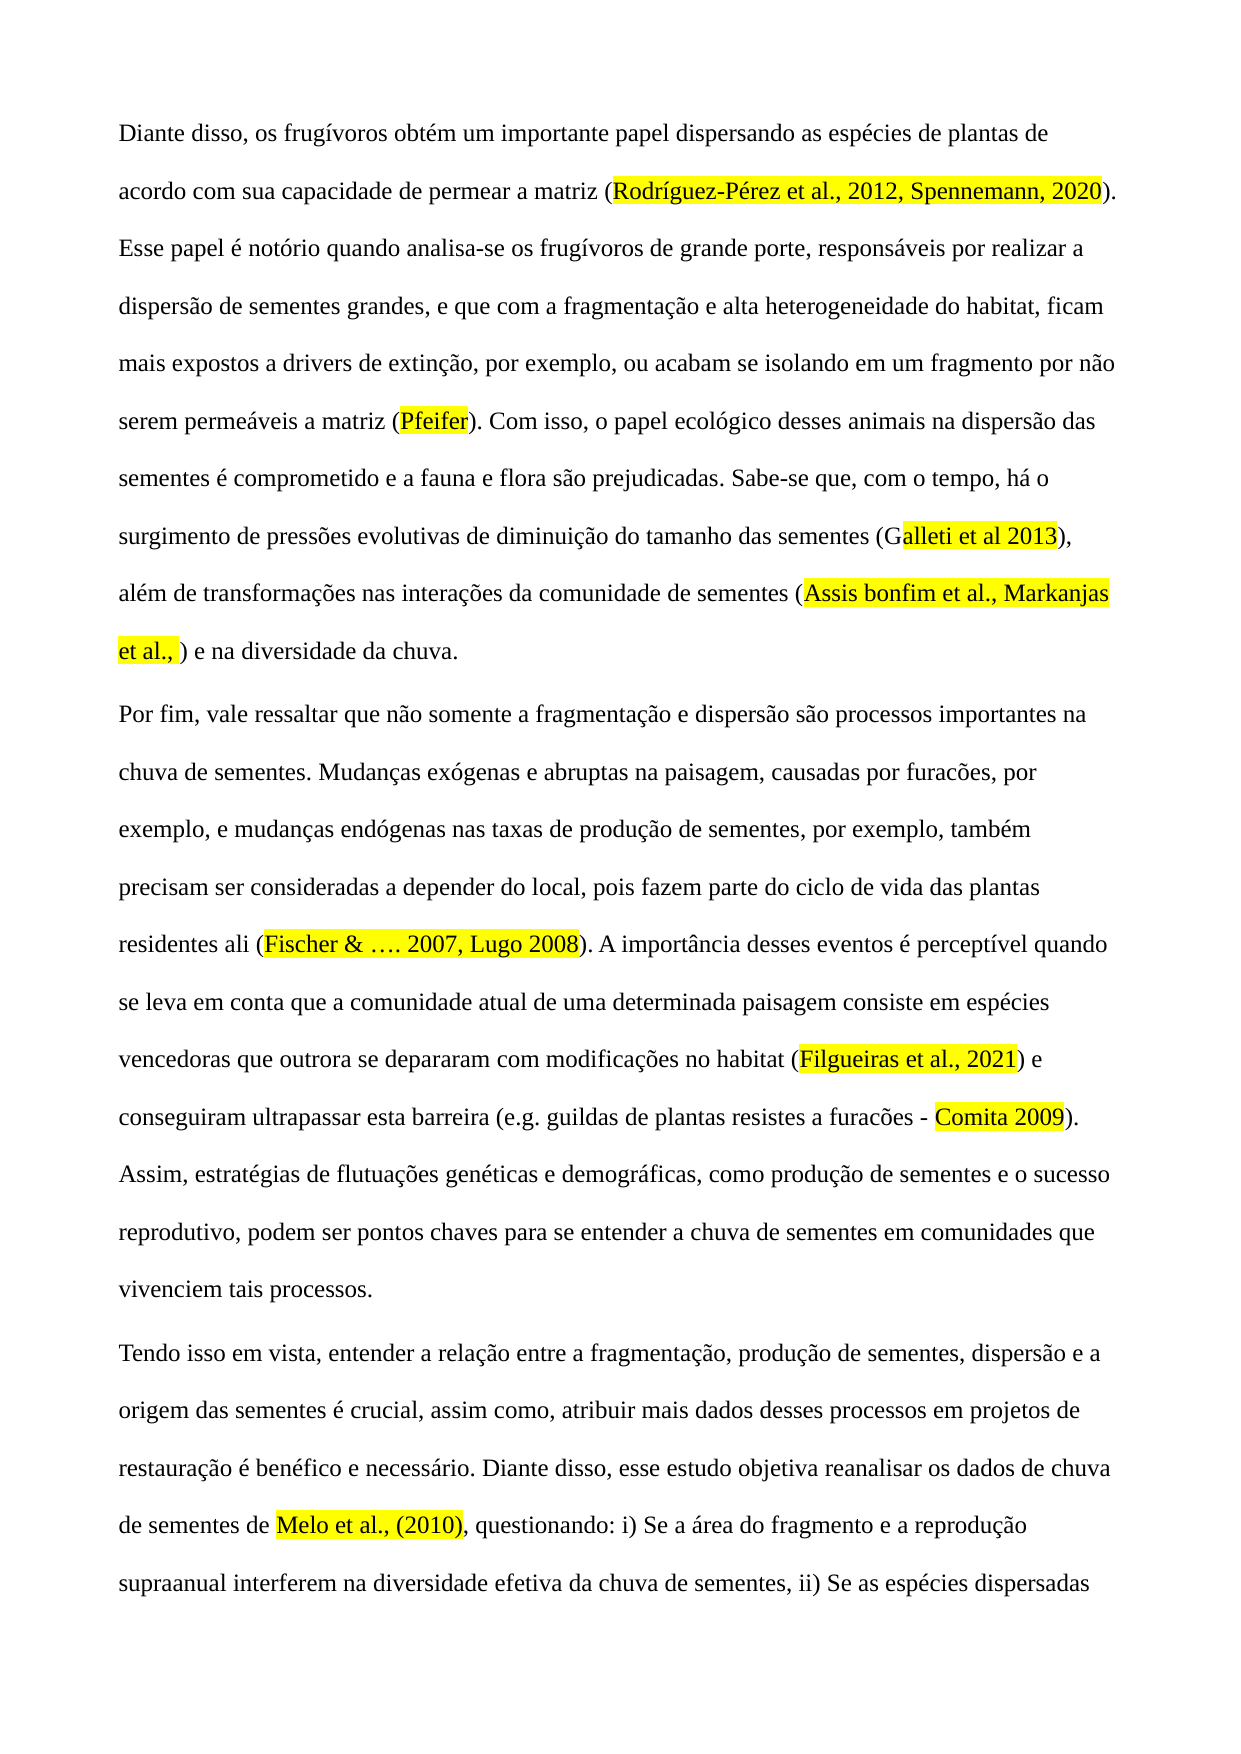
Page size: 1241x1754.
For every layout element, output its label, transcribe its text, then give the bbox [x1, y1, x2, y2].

text Diante disso, os frugívoros obtém um importante papel dispersando as espécies de plantas de acordo com sua capacidade de permear a matriz (Rodríguez-Pérez et al., 2012, Spennemann, 2020). Esse papel é notório quando analisa-se os frugívoros de grande porte, responsáveis por realizar a dispersão de sementes grandes, e que com a fragmentação e alta heterogeneidade do habitat, ficam mais expostos a drivers de extinção, por exemplo, ou acabam se isolando em um fragmento por não serem permeáveis a matriz (Pfeifer). Com isso, o papel ecológico desses animais na dispersão das sementes é comprometido e a fauna e flora são prejudicadas. Sabe-se que, com o tempo, há o surgimento de pressões evolutivas de diminuição do tamanho das sementes (Galleti et al 2013), além de transformações nas interações da comunidade de sementes (Assis bonfim et al., Markanjas et al., ) e na diversidade da chuva. [118, 118, 1122, 664]
text Por fim, vale ressaltar que não somente a fragmentação e dispersão são processos importantes na chuva de sementes. Mudanças exógenas e abruptas na paisagem, causadas por furacões, por exemplo, e mudanças endógenas nas taxas de produção de sementes, por exemplo, também precisam ser consideradas a depender do local, pois fazem parte do ciclo de vida das plantas residentes ali (Fischer & …. 2007, Lugo 2008). A importância desses eventos é perceptível quando se leva em conta que a comunidade atual de uma determinada paisagem consiste em espécies vencedoras que outrora se depararam com modificações no habitat (Filgueiras et al., 2021) e conseguiram ultrapassar esta barreira (e.g. guildas de plantas resistes a furacões - Comita 2009). Assim, estratégias de flutuações genéticas e demográficas, como produção de sementes e o sucesso reprodutivo, podem ser pontos chaves para se entender a chuva de sementes em comunidades que vivenciem tais processos. [118, 699, 1122, 1303]
text Tendo isso em vista, entender a relação entre a fragmentação, produção de sementes, dispersão e a origem das sementes é crucial, assim como, atribuir mais dados desses processos em projetos de restauração é benéfico e necessário. Diante disso, esse estudo objetiva reanalisar os dados de chuva de sementes de Melo et al., (2010), questionando: i) Se a área do fragmento e a reprodução supraanual interferem na diversidade efetiva da chuva de sementes, ii) Se as espécies dispersadas [118, 1338, 1122, 1596]
